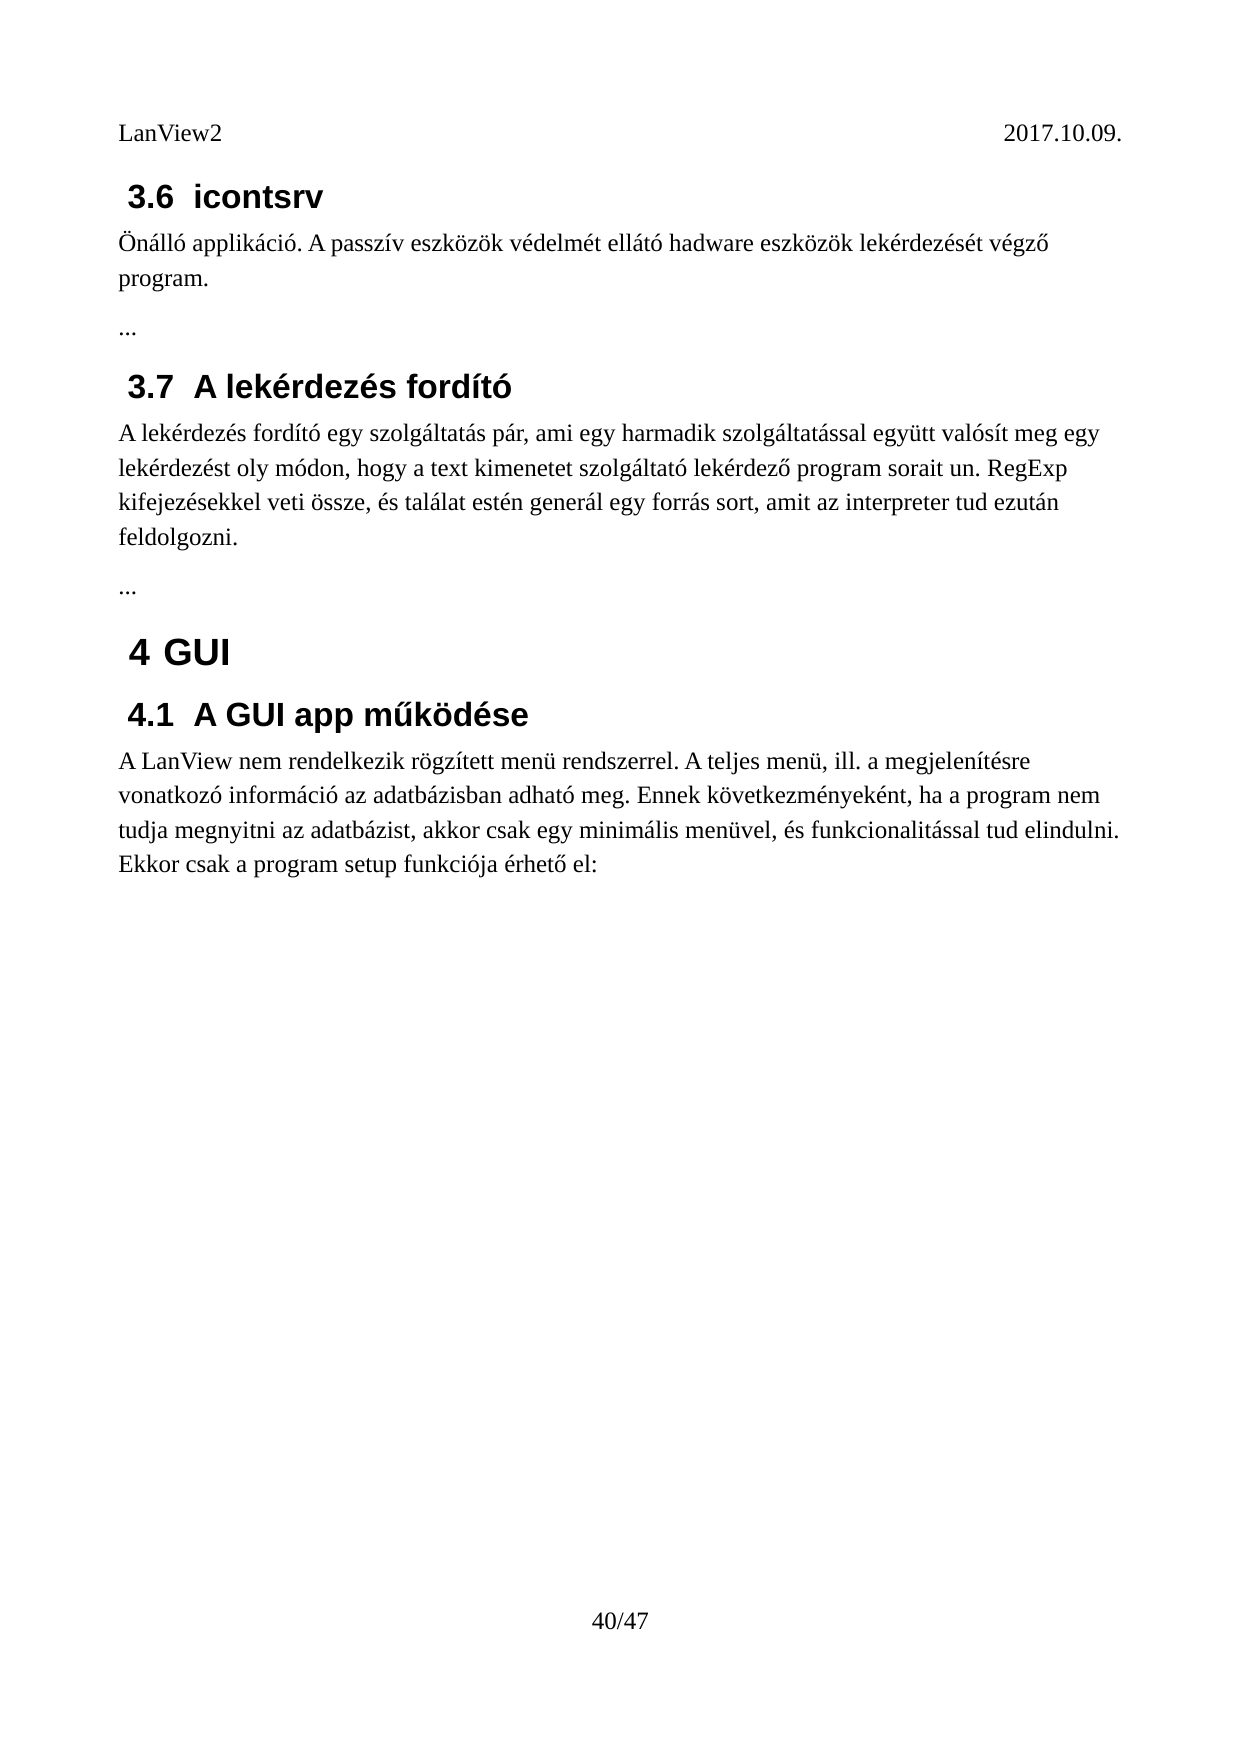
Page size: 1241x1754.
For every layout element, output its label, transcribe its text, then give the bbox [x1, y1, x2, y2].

subtitle A GUI app működése [118, 695, 1122, 733]
text ... [118, 571, 1122, 599]
subtitle A lekérdezés fordító [118, 367, 1122, 406]
text Önálló applikáció. A passzív eszközök védelmét ellátó hadware eszközök lekérdezését végző program. [118, 228, 1122, 291]
text A LanView nem rendelkezik rögzített menü rendszerrel. A teljes menü, ill. a megjelenítésre vonatkozó információ az adatbázisban adható meg. Ennek következményeként, ha a program nem tudja megnyitni az adatbázist, akkor csak egy minimális menüvel, és funkcionalitással tud elindulni. Ekkor csak a program setup funkciója érhető el: [118, 746, 1122, 878]
text A lekérdezés fordító egy szolgáltatás pár, ami egy harmadik szolgáltatással együtt valósít meg egy lekérdezést oly módon, hogy a text kimenetet szolgáltató lekérdező program sorait un. RegExp kifejezésekkel veti össze, és találat estén generál egy forrás sort, amit az interpreter tud ezután feldolgozni. [118, 418, 1122, 550]
subtitle icontsrv [118, 177, 1122, 216]
subtitle GUI [118, 630, 1122, 674]
text ... [118, 312, 1122, 341]
